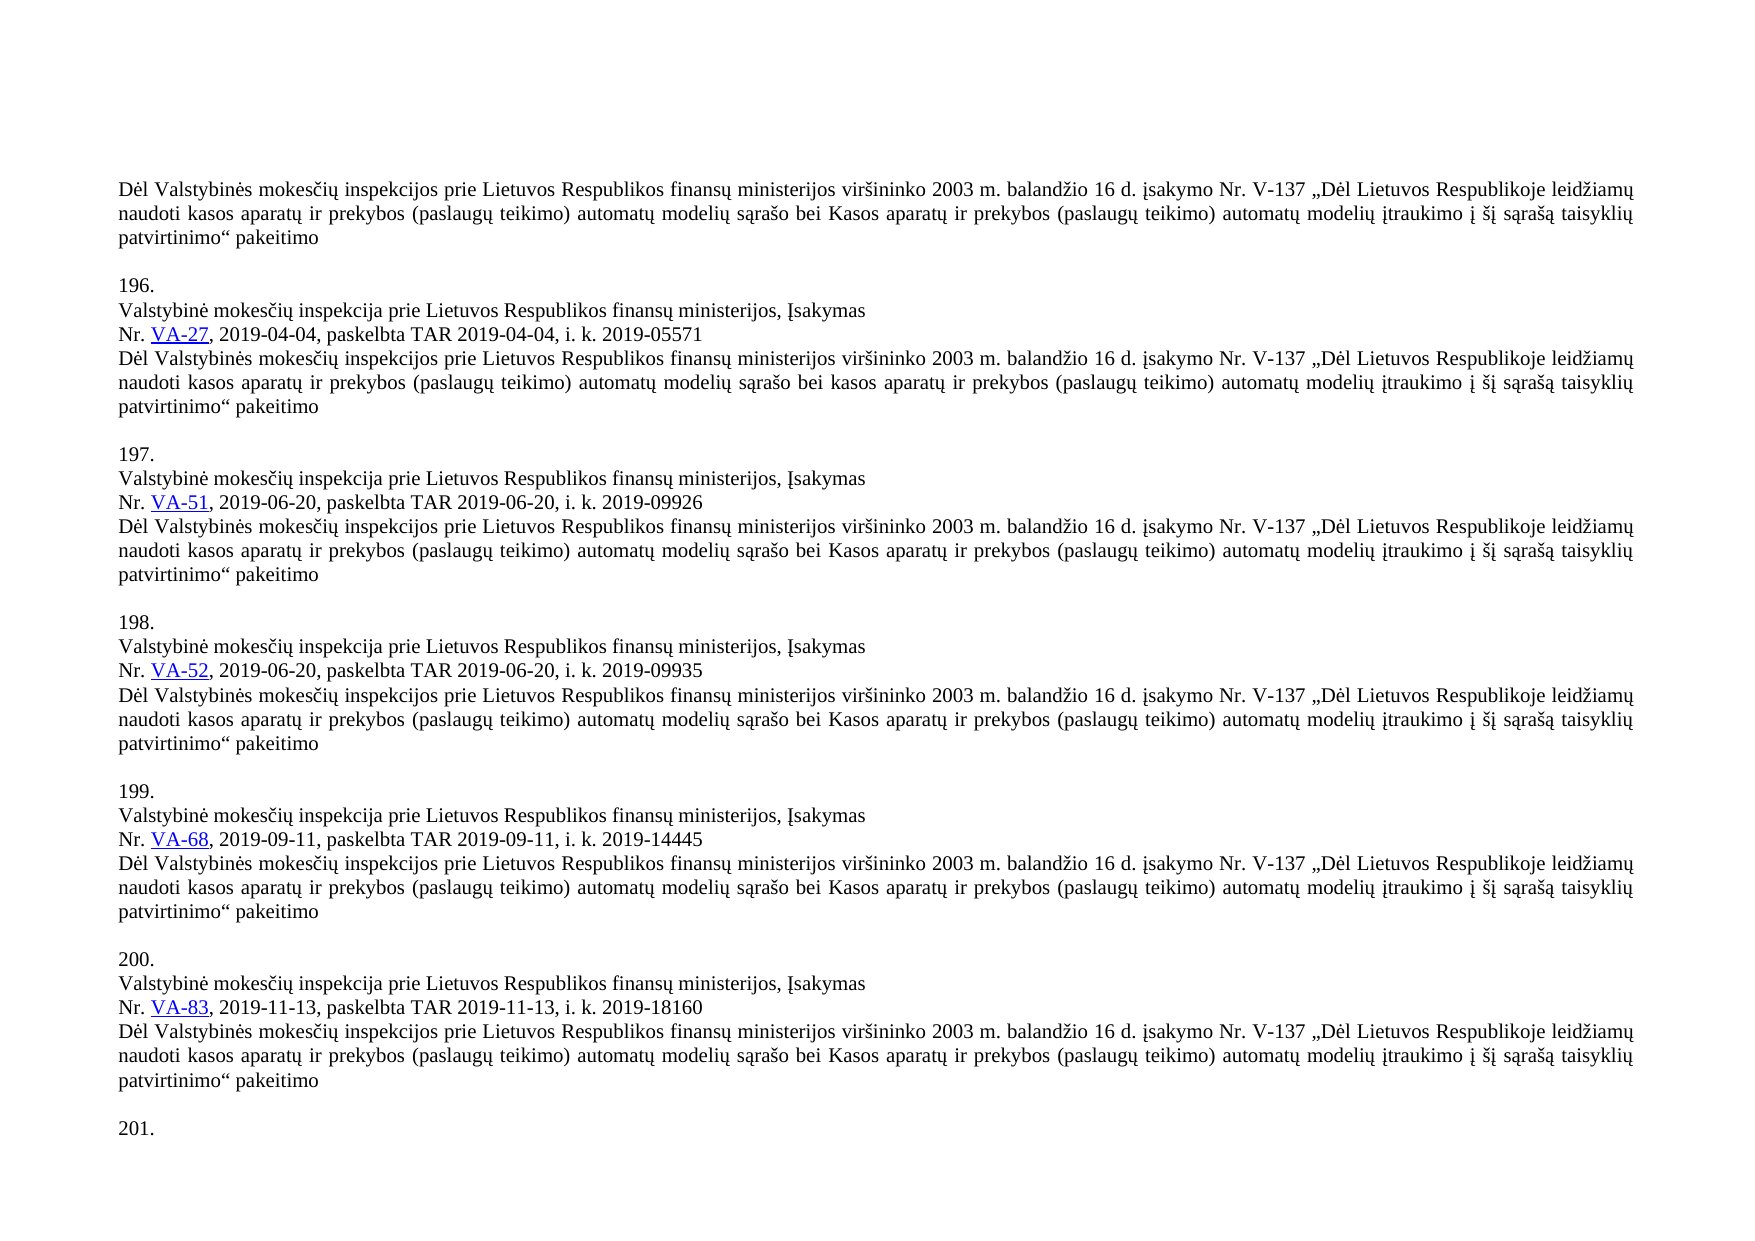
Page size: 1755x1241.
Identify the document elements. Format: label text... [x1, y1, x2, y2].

text Valstybinė mokesčių inspekcija prie Lietuvos Respublikos finansų ministerijos, Įsakymas [118, 803, 1636, 827]
text Nr. VA-51, 2019-06-20, paskelbta TAR 2019-06-20, i. k. 2019-09926 [118, 490, 1636, 514]
text 201. [118, 1116, 1636, 1140]
text Nr. VA-27, 2019-04-04, paskelbta TAR 2019-04-04, i. k. 2019-05571 [118, 322, 1636, 346]
text Nr. VA-52, 2019-06-20, paskelbta TAR 2019-06-20, i. k. 2019-09935 [118, 658, 1636, 682]
text 198. [118, 610, 1636, 634]
text 199. [118, 779, 1636, 803]
text Nr. VA-83, 2019-11-13, paskelbta TAR 2019-11-13, i. k. 2019-18160 [118, 995, 1636, 1019]
text 196. [118, 273, 1636, 297]
text Valstybinė mokesčių inspekcija prie Lietuvos Respublikos finansų ministerijos, Įsakymas [118, 634, 1636, 658]
text Valstybinė mokesčių inspekcija prie Lietuvos Respublikos finansų ministerijos, Įsakymas [118, 297, 1636, 322]
text Dėl Valstybinės mokesčių inspekcijos prie Lietuvos Respublikos finansų ministerijos viršininko 2003 m. balandžio 16 d. įsakymo Nr. V-137 „Dėl Lietuvos Respublikoje leidžiamų naudoti kasos aparatų ir prekybos (paslaugų teikimo) automatų modelių sąrašo bei Kasos aparatų ir prekybos (paslaugų teikimo) automatų modelių įtraukimo į šį sąrašą taisyklių patvirtinimo“ pakeitimo [118, 682, 1636, 755]
text Dėl Valstybinės mokesčių inspekcijos prie Lietuvos Respublikos finansų ministerijos viršininko 2003 m. balandžio 16 d. įsakymo Nr. V-137 „Dėl Lietuvos Respublikoje leidžiamų naudoti kasos aparatų ir prekybos (paslaugų teikimo) automatų modelių sąrašo bei Kasos aparatų ir prekybos (paslaugų teikimo) automatų modelių įtraukimo į šį sąrašą taisyklių patvirtinimo“ pakeitimo [118, 1019, 1636, 1092]
text Nr. VA-68, 2019-09-11, paskelbta TAR 2019-09-11, i. k. 2019-14445 [118, 827, 1636, 851]
text Valstybinė mokesčių inspekcija prie Lietuvos Respublikos finansų ministerijos, Įsakymas [118, 971, 1636, 995]
text Dėl Valstybinės mokesčių inspekcijos prie Lietuvos Respublikos finansų ministerijos viršininko 2003 m. balandžio 16 d. įsakymo Nr. V-137 „Dėl Lietuvos Respublikoje leidžiamų naudoti kasos aparatų ir prekybos (paslaugų teikimo) automatų modelių sąrašo bei Kasos aparatų ir prekybos (paslaugų teikimo) automatų modelių įtraukimo į šį sąrašą taisyklių patvirtinimo“ pakeitimo [118, 514, 1636, 586]
text Valstybinė mokesčių inspekcija prie Lietuvos Respublikos finansų ministerijos, Įsakymas [118, 466, 1636, 490]
text Dėl Valstybinės mokesčių inspekcijos prie Lietuvos Respublikos finansų ministerijos viršininko 2003 m. balandžio 16 d. įsakymo Nr. V-137 „Dėl Lietuvos Respublikoje leidžiamų naudoti kasos aparatų ir prekybos (paslaugų teikimo) automatų modelių sąrašo bei Kasos aparatų ir prekybos (paslaugų teikimo) automatų modelių įtraukimo į šį sąrašą taisyklių patvirtinimo“ pakeitimo [118, 177, 1636, 249]
text 200. [118, 947, 1636, 971]
text 197. [118, 442, 1636, 466]
text Dėl Valstybinės mokesčių inspekcijos prie Lietuvos Respublikos finansų ministerijos viršininko 2003 m. balandžio 16 d. įsakymo Nr. V-137 „Dėl Lietuvos Respublikoje leidžiamų naudoti kasos aparatų ir prekybos (paslaugų teikimo) automatų modelių sąrašo bei Kasos aparatų ir prekybos (paslaugų teikimo) automatų modelių įtraukimo į šį sąrašą taisyklių patvirtinimo“ pakeitimo [118, 851, 1636, 923]
text Dėl Valstybinės mokesčių inspekcijos prie Lietuvos Respublikos finansų ministerijos viršininko 2003 m. balandžio 16 d. įsakymo Nr. V-137 „Dėl Lietuvos Respublikoje leidžiamų naudoti kasos aparatų ir prekybos (paslaugų teikimo) automatų modelių sąrašo bei kasos aparatų ir prekybos (paslaugų teikimo) automatų modelių įtraukimo į šį sąrašą taisyklių patvirtinimo“ pakeitimo [118, 346, 1636, 418]
